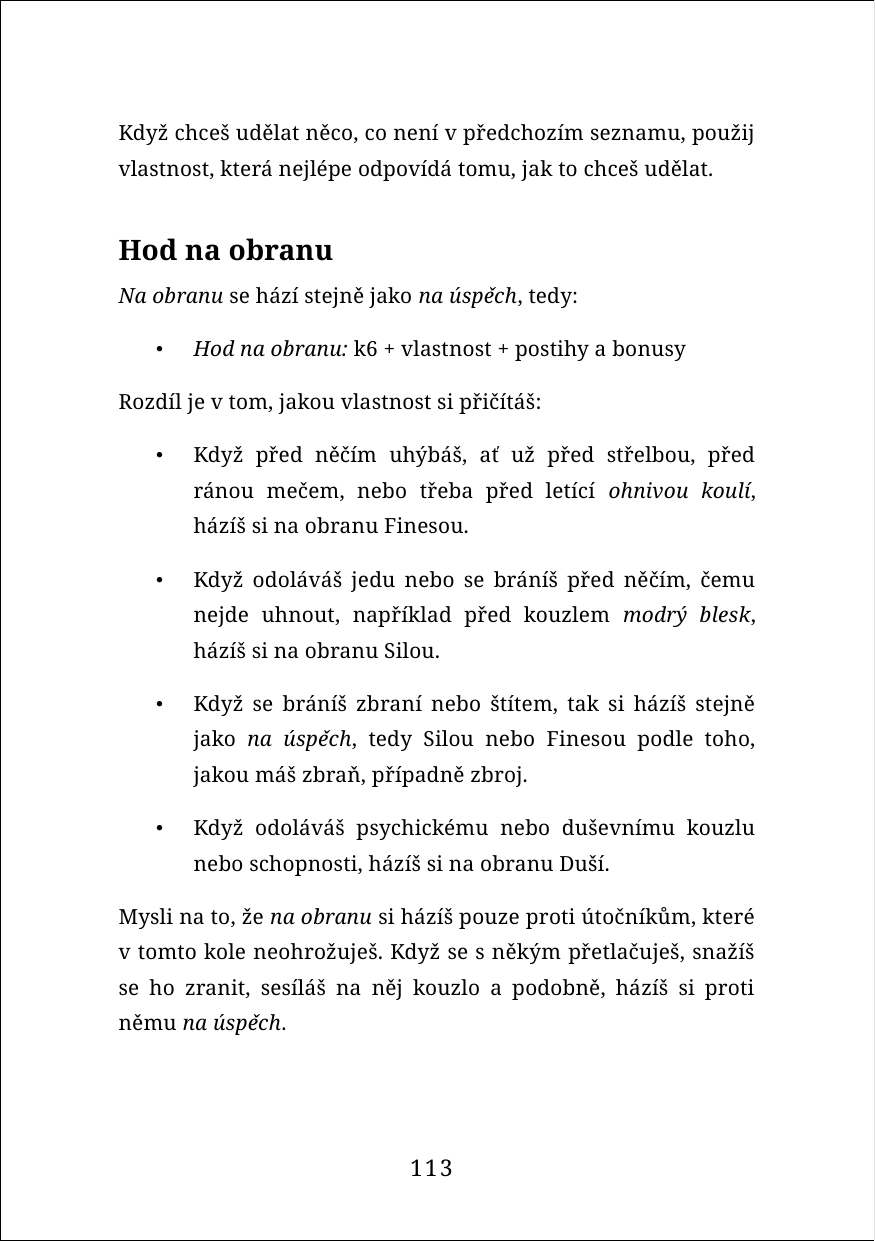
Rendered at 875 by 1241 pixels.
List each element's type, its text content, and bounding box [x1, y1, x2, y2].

text Když chceš udělat něco, co není v předchozím seznamu, použij vlastnost, která nejlépe odpovídá tomu, jak to chceš udělat. [118, 118, 756, 182]
list Když odoláváš jedu nebo se bráníš před něčím, čemu nejde uhnout, například před kouzlem modrý blesk, házíš si na obranu Silou. [156, 565, 756, 664]
subtitle Hod na obranu [118, 231, 756, 269]
list Když před něčím uhýbáš, ať už před střelbou, před ránou mečem, nebo třeba před letící ohnivou koulí, házíš si na obranu Finesou. [156, 440, 756, 540]
list Hod na obranu: k6 + vlastnost + postihy a bonusy [156, 334, 756, 362]
text Rozdíl je v tom, jakou vlastnost si přičítáš: [118, 387, 756, 416]
list Když se bráníš zbraní nebo štítem, tak si házíš stejně jako na úspěch, tedy Silou nebo Finesou podle toho, jakou máš zbraň, případně zbroj. [156, 689, 756, 788]
text Mysli na to, že na obranu si házíš pouze proti útočníkům, které v tomto kole neohrožuješ. Když se s někým přetlačuješ, snažíš se ho zranit, sesíláš na něj kouzlo a podobně, házíš si proti němu na úspěch. [118, 902, 756, 1037]
text Na obranu se hází stejně jako na úspěch, tedy: [118, 281, 756, 309]
list Když odoláváš psychickému nebo duševnímu kouzlu nebo schopnosti, házíš si na obranu Duší. [156, 813, 756, 877]
